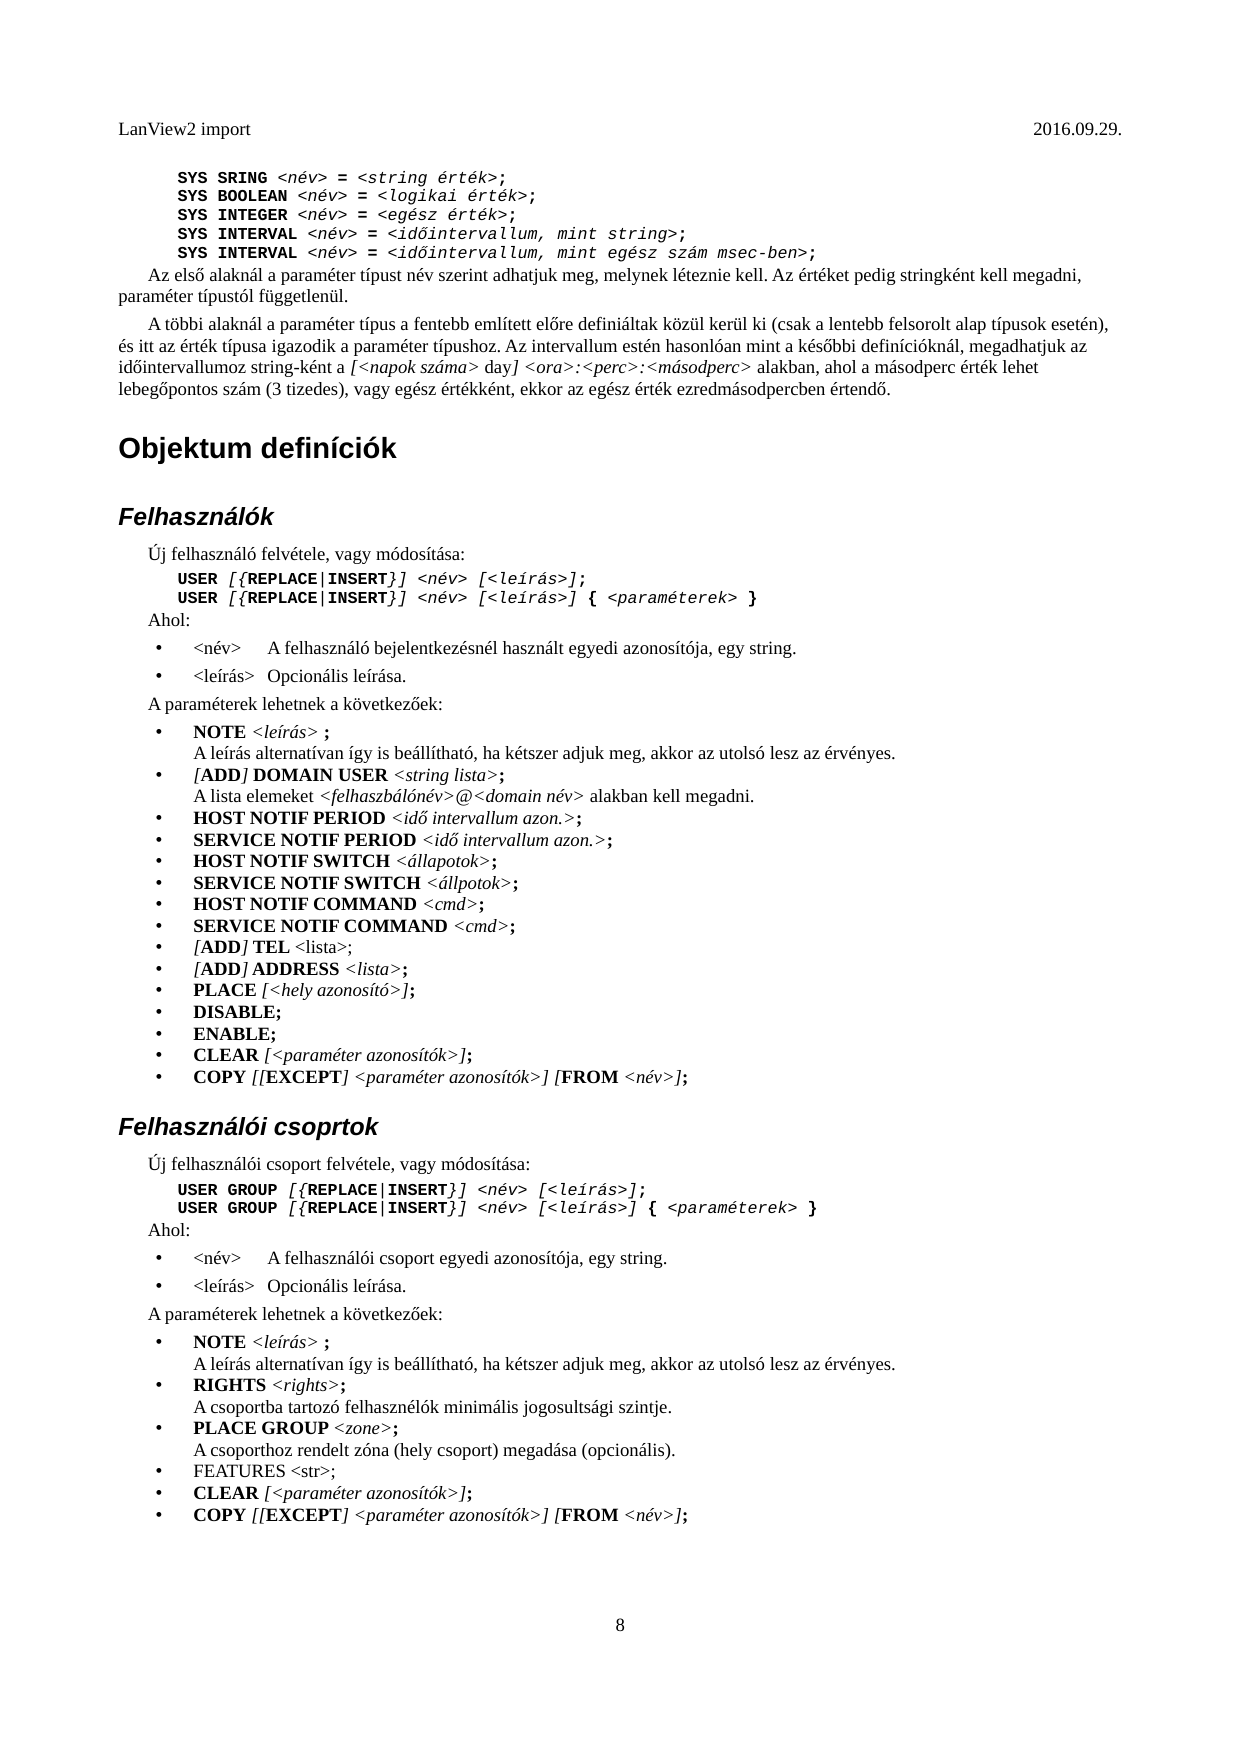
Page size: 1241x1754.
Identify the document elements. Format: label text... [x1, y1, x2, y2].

text A paraméterek lehetnek a következőek: [118, 1303, 1122, 1324]
list PLACE [<hely azonosító>]; [156, 979, 1122, 1001]
text Az első alaknál a paraméter típust név szerint adhatjuk meg, melynek léteznie kell. Az értéket pedig stringként kell megadni, paraméter típustól függetlenül. [118, 263, 1122, 307]
subtitle Felhasználók [118, 502, 1122, 530]
list NOTE <leírás> ; A leírás alternatívan így is beállítható, ha kétszer adjuk meg, akkor az utolsó lesz az érvényes. [156, 721, 1122, 764]
text USER GROUP [{REPLACE|INSERT}] <név> [<leírás>] { <paraméterek> } [177, 1200, 1122, 1219]
list [ADD] TEL <lista>; [156, 936, 1122, 958]
subtitle Felhasználói csoprtok [118, 1112, 1122, 1141]
list PLACE GROUP <zone>; A csoporthoz rendelt zóna (hely csoport) megadása (opcionális). [156, 1417, 1122, 1460]
list RIGHTS <rights>; A csoportba tartozó felhasznélók minimális jogosultsági szintje. [156, 1374, 1122, 1417]
list <leírás> Opcionális leírása. [156, 1275, 1122, 1297]
text Új felhasználói csoport felvétele, vagy módosítása: [118, 1153, 1122, 1175]
list HOST NOTIF PERIOD <idő intervallum azon.>; [156, 807, 1122, 828]
text USER [{REPLACE|INSERT}] <név> [<leírás>] { <paraméterek> } [177, 590, 1122, 608]
text USER [{REPLACE|INSERT}] <név> [<leírás>]; [177, 571, 1122, 590]
text Ahol: [118, 1219, 1122, 1241]
text A paraméterek lehetnek a következőek: [118, 693, 1122, 714]
text SYS INTEGER <név> = <egész érték>; [177, 207, 1122, 226]
list [ADD] DOMAIN USER <string lista>; A lista elemeket <felhaszbálónév>@<domain név> alakban kell megadni. [156, 764, 1122, 807]
text SYS SRING <név> = <string érték>; [177, 169, 1122, 188]
subtitle Objektum definíciók [118, 431, 1122, 464]
list SERVICE NOTIF COMMAND <cmd>; [156, 915, 1122, 936]
list HOST NOTIF SWITCH <állapotok>; [156, 850, 1122, 872]
text Új felhasználó felvétele, vagy módosítása: [118, 543, 1122, 564]
list SERVICE NOTIF PERIOD <idő intervallum azon.>; [156, 828, 1122, 850]
list <név> A felhasználó bejelentkezésnél használt egyedi azonosítója, egy string. [156, 637, 1122, 658]
list CLEAR [<paraméter azonosítók>]; [156, 1482, 1122, 1503]
list ENABLE; [156, 1022, 1122, 1044]
list CLEAR [<paraméter azonosítók>]; [156, 1044, 1122, 1066]
list <név> A felhasználói csoport egyedi azonosítója, egy string. [156, 1247, 1122, 1268]
list COPY [[EXCEPT] <paraméter azonosítók>] [FROM <név>]; [156, 1066, 1122, 1087]
text SYS BOOLEAN <név> = <logikai érték>; [177, 188, 1122, 207]
text USER GROUP [{REPLACE|INSERT}] <név> [<leírás>]; [177, 1181, 1122, 1200]
text Ahol: [118, 608, 1122, 630]
list FEATURES <str>; [156, 1460, 1122, 1482]
list DISABLE; [156, 1001, 1122, 1022]
list SERVICE NOTIF SWITCH <állpotok>; [156, 872, 1122, 893]
text SYS INTERVAL <név> = <időintervallum, mint string>; [177, 226, 1122, 244]
list HOST NOTIF COMMAND <cmd>; [156, 893, 1122, 915]
list NOTE <leírás> ; A leírás alternatívan így is beállítható, ha kétszer adjuk meg, akkor az utolsó lesz az érvényes. [156, 1331, 1122, 1374]
text SYS INTERVAL <név> = <időintervallum, mint egész szám msec-ben>; [177, 244, 1122, 263]
list COPY [[EXCEPT] <paraméter azonosítók>] [FROM <név>]; [156, 1503, 1122, 1525]
list [ADD] ADDRESS <lista>; [156, 958, 1122, 979]
text A többi alaknál a paraméter típus a fentebb említett előre definiáltak közül kerül ki (csak a lentebb felsorolt alap típusok esetén), és itt az érték típusa igazodik a paraméter típushoz. Az intervallum estén hasonlóan mint a későbbi definícióknál, megadhatjuk az időintervallumoz string-ként a [<napok száma> day] <ora>:<perc>:<másodperc> alakban, ahol a másodperc érték lehet lebegőpontos szám (3 tizedes), vagy egész értékként, ekkor az egész érték ezredmásodpercben értendő. [118, 313, 1122, 399]
list <leírás> Opcionális leírása. [156, 664, 1122, 686]
